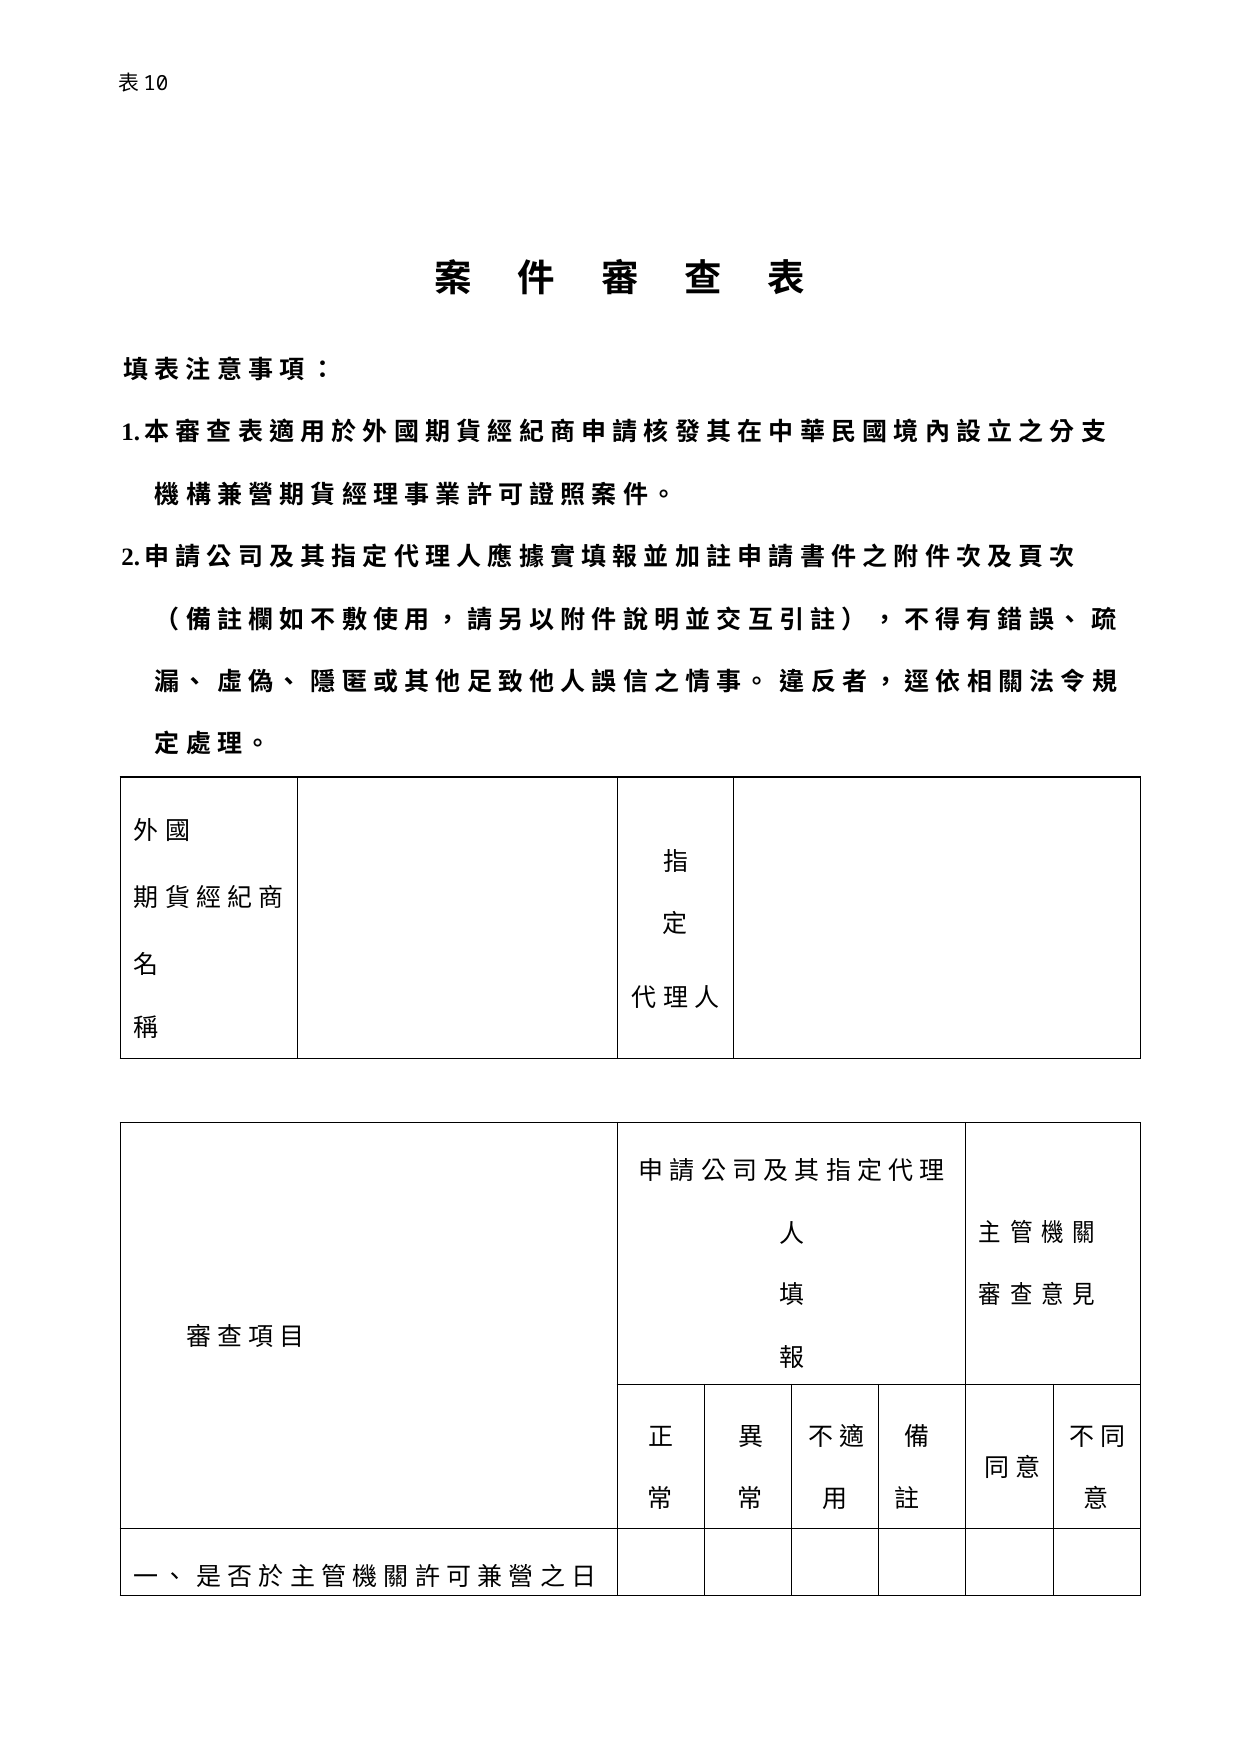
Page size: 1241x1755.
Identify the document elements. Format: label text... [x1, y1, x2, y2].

table_header 外國 期貨經紀商 名 稱 [121, 778, 297, 1058]
table_cell [705, 1529, 791, 1595]
table_cell [1054, 1529, 1140, 1595]
text 1.本審查表適用於外國期貨經紀商申請核發其在中華民國境內設立之分支機構兼營期貨經理事業許可證照案件。 [120, 388, 1120, 513]
table_cell 異 常 [705, 1385, 791, 1527]
table_cell [879, 1529, 965, 1595]
table_cell 同意 [966, 1385, 1053, 1527]
table_cell 一、是否於主管機關許可兼營之日 [121, 1529, 617, 1595]
table_cell [792, 1529, 878, 1595]
table_header 申請公司及其指定代理人 填 報 [618, 1123, 965, 1384]
text 填表注意事項： [120, 326, 1120, 388]
table_cell 正 常 [618, 1385, 704, 1527]
table_cell [618, 1529, 704, 1595]
table_cell 不同意 [1054, 1385, 1140, 1527]
text 2.申請公司及其指定代理人應據實填報並加註申請書件之附件次及頁次（備註欄如不敷使用，請另以附件說明並交互引註），不得有錯誤、疏漏、虛偽、隱匿或其他足致他人誤信之情事。違反者，逕依相關法令規定處理。 [120, 513, 1120, 763]
table_header [298, 778, 617, 1058]
table_cell 不適用 [792, 1385, 878, 1527]
table_header 主管機關 審查意見 [966, 1123, 1140, 1384]
table_header [734, 778, 1140, 1058]
text 案 件 審 查 表 [120, 233, 1120, 295]
table_header 指 定 代理人 [618, 778, 733, 1058]
table_header 審查項目 [121, 1123, 617, 1527]
table_cell [966, 1529, 1053, 1595]
table_cell 備 註 [879, 1385, 965, 1527]
